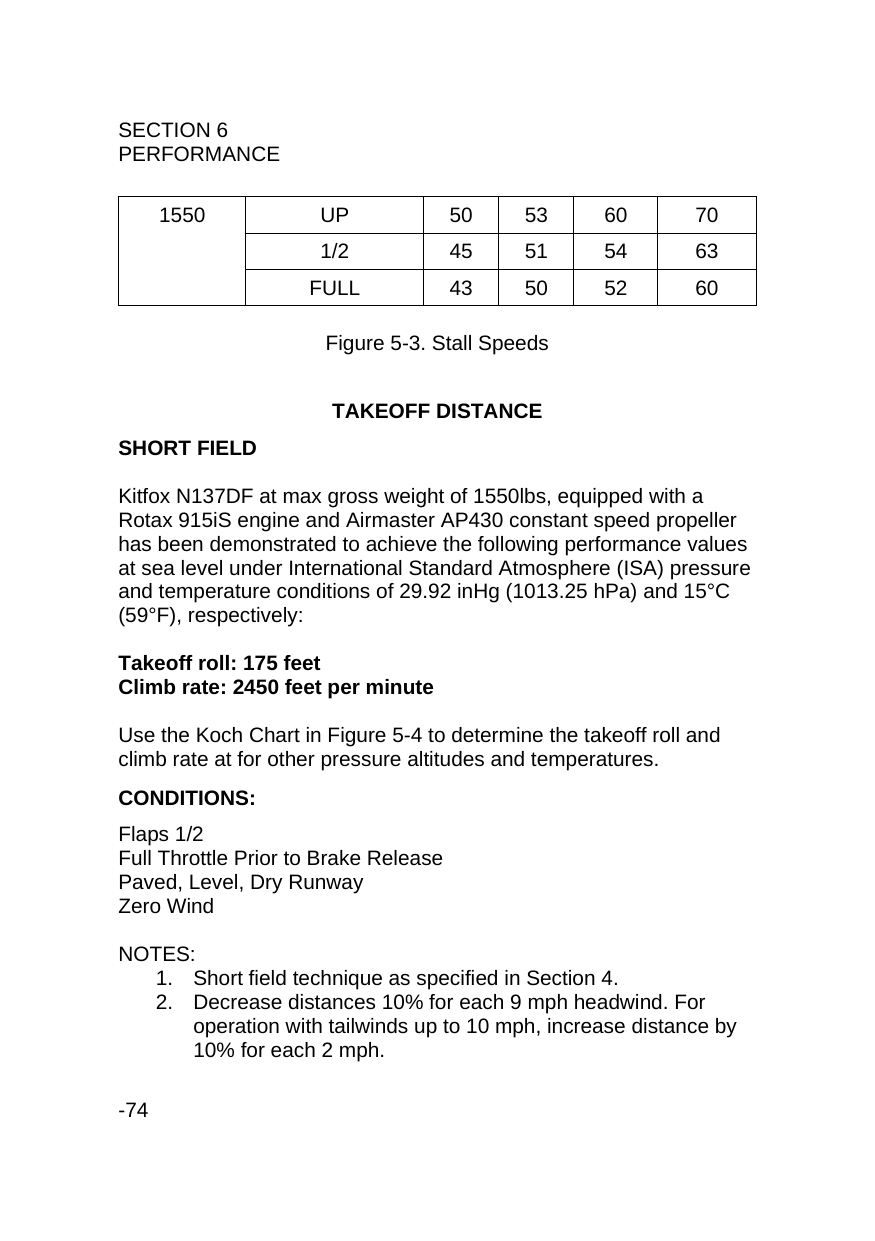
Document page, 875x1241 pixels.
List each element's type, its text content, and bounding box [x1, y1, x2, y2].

table_cell FULL [246, 270, 423, 305]
table_cell 63 [658, 234, 756, 269]
text Use the Koch Chart in Figure 5-4 to determine the takeoff roll and climb rate at for other pressure altitudes and temperatures. [118, 723, 756, 771]
list Short field technique as specified in Section 4. [156, 966, 756, 990]
table_cell 60 [574, 197, 657, 232]
table_cell 45 [424, 234, 498, 269]
table_cell 51 [499, 234, 573, 269]
list Decrease distances 10% for each 9 mph headwind. For operation with tailwinds up to 10 mph, increase distance by 10% for each 2 mph. [156, 990, 756, 1062]
table_cell 54 [574, 234, 657, 269]
table_cell 52 [574, 270, 657, 305]
text Flaps 1/2 [118, 822, 756, 846]
table_cell 50 [499, 270, 573, 305]
table_cell 50 [424, 197, 498, 232]
text Climb rate: 2450 feet per minute [118, 675, 756, 699]
subtitle CONDITIONS: [118, 786, 756, 809]
text SHORT FIELD [118, 436, 756, 459]
subtitle TAKEOFF DISTANCE [118, 399, 756, 423]
text Takeoff roll: 175 feet [118, 651, 756, 675]
table_cell 1550 [119, 197, 245, 305]
table_cell 60 [658, 270, 756, 305]
table_cell 43 [424, 270, 498, 305]
text Figure 5-3. Stall Speeds [118, 330, 756, 354]
table_cell 70 [658, 197, 756, 232]
text Kitfox N137DF at max gross weight of 1550lbs, equipped with a Rotax 915iS engine and Airmaster AP430 constant speed propeller has been demonstrated to achieve the following performance values at sea level under International Standard Atmosphere (ISA) pressure and temperature conditions of 29.92 inHg (1013.25 hPa) and 15°C (59°F), respectively: [118, 483, 756, 627]
table_cell 1/2 [246, 234, 423, 269]
text Zero Wind [118, 894, 756, 918]
table_cell 53 [499, 197, 573, 232]
text Full Throttle Prior to Brake Release [118, 846, 756, 870]
text Paved, Level, Dry Runway [118, 870, 756, 894]
text NOTES: [118, 942, 756, 966]
table_cell UP [246, 197, 423, 232]
